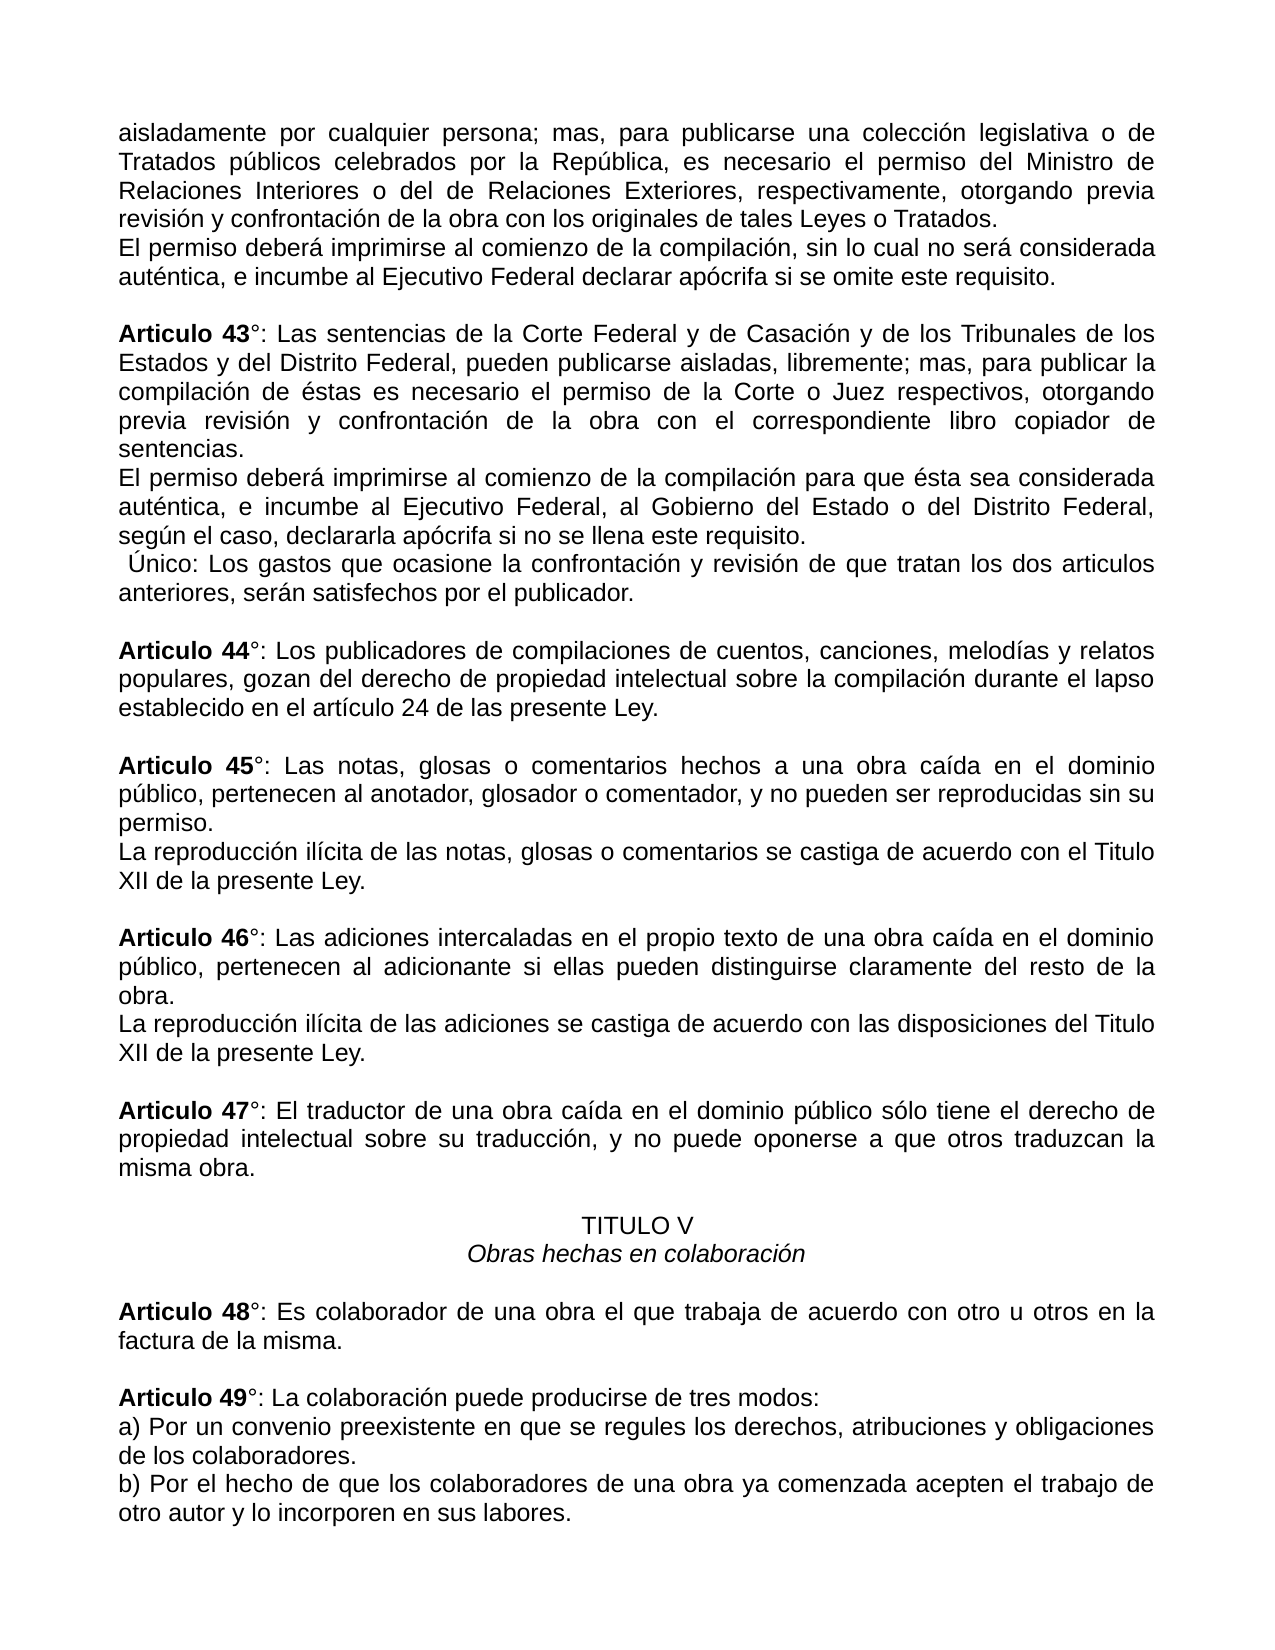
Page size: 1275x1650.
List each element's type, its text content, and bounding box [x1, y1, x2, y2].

text Único: Los gastos que ocasione la confrontación y revisión de que tratan los dos articulos anteriores, serán satisfechos por el publicador. [118, 549, 1157, 607]
text TITULO V [118, 1211, 1157, 1239]
text La reproducción ilícita de las adiciones se castiga de acuerdo con las disposiciones del Titulo XII de la presente Ley. [118, 1009, 1157, 1067]
text b) Por el hecho de que los colaboradores de una obra ya comenzada acepten el trabajo de otro autor y lo incorporen en sus labores. [118, 1469, 1157, 1527]
text Articulo 49°: La colaboración puede producirse de tres modos: [118, 1383, 1157, 1412]
text Articulo 43°: Las sentencias de la Corte Federal y de Casación y de los Tribunales de los Estados y del Distrito Federal, pueden publicarse aisladas, libremente; mas, para publicar la compilación de éstas es necesario el permiso de la Corte o Juez respectivos, otorgando previa revisión y confrontación de la obra con el correspondiente libro copiador de sentencias. [118, 319, 1157, 463]
text La reproducción ilícita de las notas, glosas o comentarios se castiga de acuerdo con el Titulo XII de la presente Ley. [118, 837, 1157, 894]
text Articulo 46°: Las adiciones intercaladas en el propio texto de una obra caída en el dominio público, pertenecen al adicionante si ellas pueden distinguirse claramente del resto de la obra. [118, 923, 1157, 1009]
text Articulo 44°: Los publicadores de compilaciones de cuentos, canciones, melodías y relatos populares, gozan del derecho de propiedad intelectual sobre la compilación durante el lapso establecido en el artículo 24 de las presente Ley. [118, 636, 1157, 722]
text Articulo 45°: Las notas, glosas o comentarios hechos a una obra caída en el dominio público, pertenecen al anotador, glosador o comentador, y no pueden ser reproducidas sin su permiso. [118, 751, 1157, 837]
text Articulo 47°: El traductor de una obra caída en el dominio público sólo tiene el derecho de propiedad intelectual sobre su traducción, y no puede oponerse a que otros traduzcan la misma obra. [118, 1096, 1157, 1182]
text El permiso deberá imprimirse al comienzo de la compilación, sin lo cual no será considerada auténtica, e incumbe al Ejecutivo Federal declarar apócrifa si se omite este requisito. [118, 233, 1157, 291]
text El permiso deberá imprimirse al comienzo de la compilación para que ésta sea considerada auténtica, e incumbe al Ejecutivo Federal, al Gobierno del Estado o del Distrito Federal, según el caso, declararla apócrifa si no se llena este requisito. [118, 463, 1157, 549]
text Articulo 48°: Es colaborador de una obra el que trabaja de acuerdo con otro u otros en la factura de la misma. [118, 1297, 1157, 1354]
text Obras hechas en colaboración [118, 1239, 1157, 1268]
text aisladamente por cualquier persona; mas, para publicarse una colección legislativa o de Tratados públicos celebrados por la República, es necesario el permiso del Ministro de Relaciones Interiores o del de Relaciones Exteriores, respectivamente, otorgando previa revisión y confrontación de la obra con los originales de tales Leyes o Tratados. [118, 118, 1157, 233]
text a) Por un convenio preexistente en que se regules los derechos, atribuciones y obligaciones de los colaboradores. [118, 1412, 1157, 1469]
